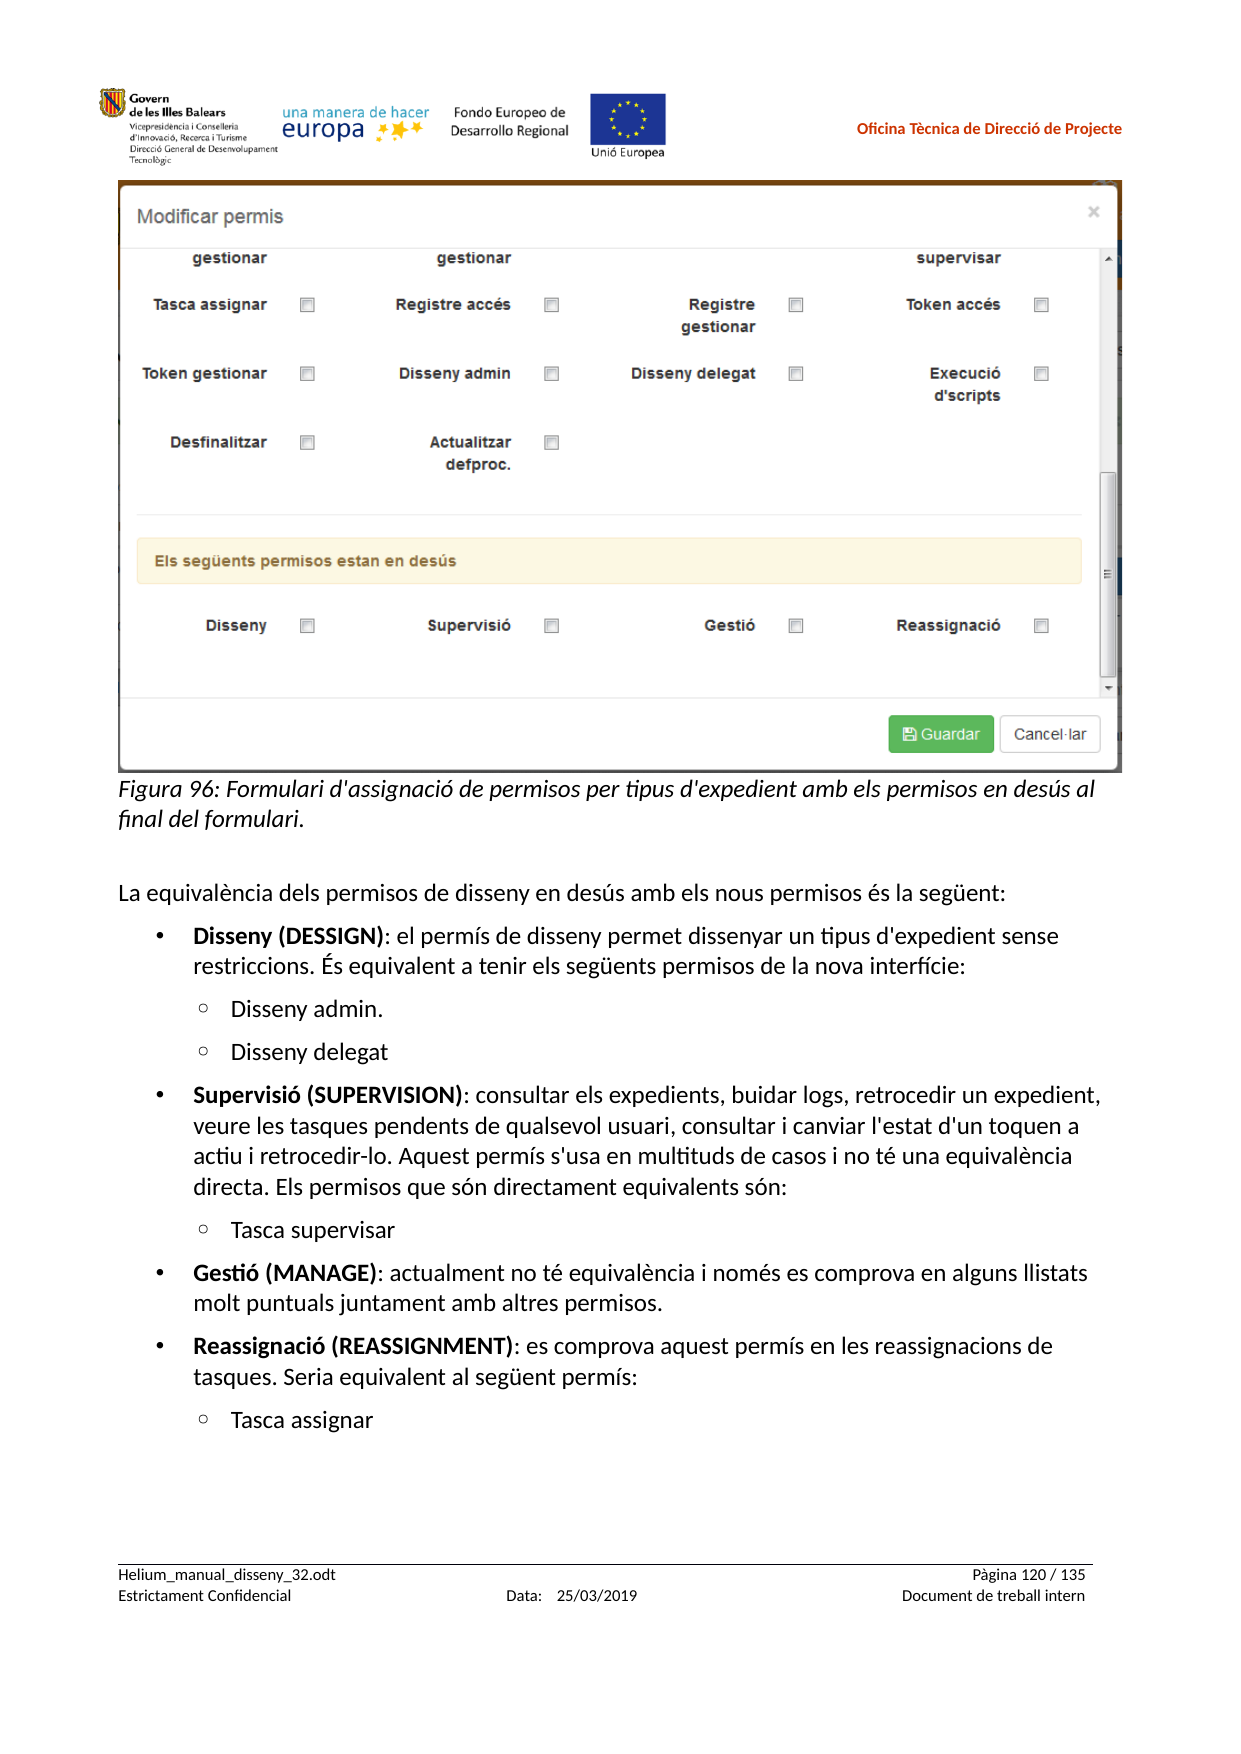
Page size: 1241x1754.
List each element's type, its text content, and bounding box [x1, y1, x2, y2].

list Reassignació (REASSIGNMENT): es comprova aquest permís en les reassignacions de tasques. Seria equivalent al següent permís: [156, 1331, 1122, 1392]
list Supervisió (SUPERVISION): consultar els expedients, buidar logs, retrocedir un expedient, veure les tasques pendents de qualsevol usuari, consultar i canviar l'estat d'un toquen a actiu i retrocedir-lo. Aquest permís s'usa en multituds de casos i no té una equivalència directa. Els permisos que són directament equivalents són: [156, 1079, 1122, 1201]
text La equivalència dels permisos de disseny en desús amb els nous permisos és la següent: [118, 877, 1122, 907]
list Disseny delegat [193, 1036, 1122, 1067]
list Gestió (MANAGE): actualment no té equivalència i només es comprova en alguns llistats molt puntuals juntament amb altres permisos. [156, 1257, 1122, 1318]
list Disseny (DESSIGN): el permís de disseny permet dissenyar un tipus d'expedient sense restriccions. És equivalent a tenir els següents permisos de la nova interfície: [156, 920, 1122, 981]
list Disseny admin. [193, 993, 1122, 1024]
picture [99, 87, 668, 166]
list Tasca supervisar [193, 1214, 1122, 1244]
picture [118, 180, 1123, 773]
list Tasca assignar [193, 1404, 1122, 1434]
text Figura 96: Formulari d'assignació de permisos per tipus d'expedient amb els permisos en desús al final del formulari. [118, 773, 1122, 834]
